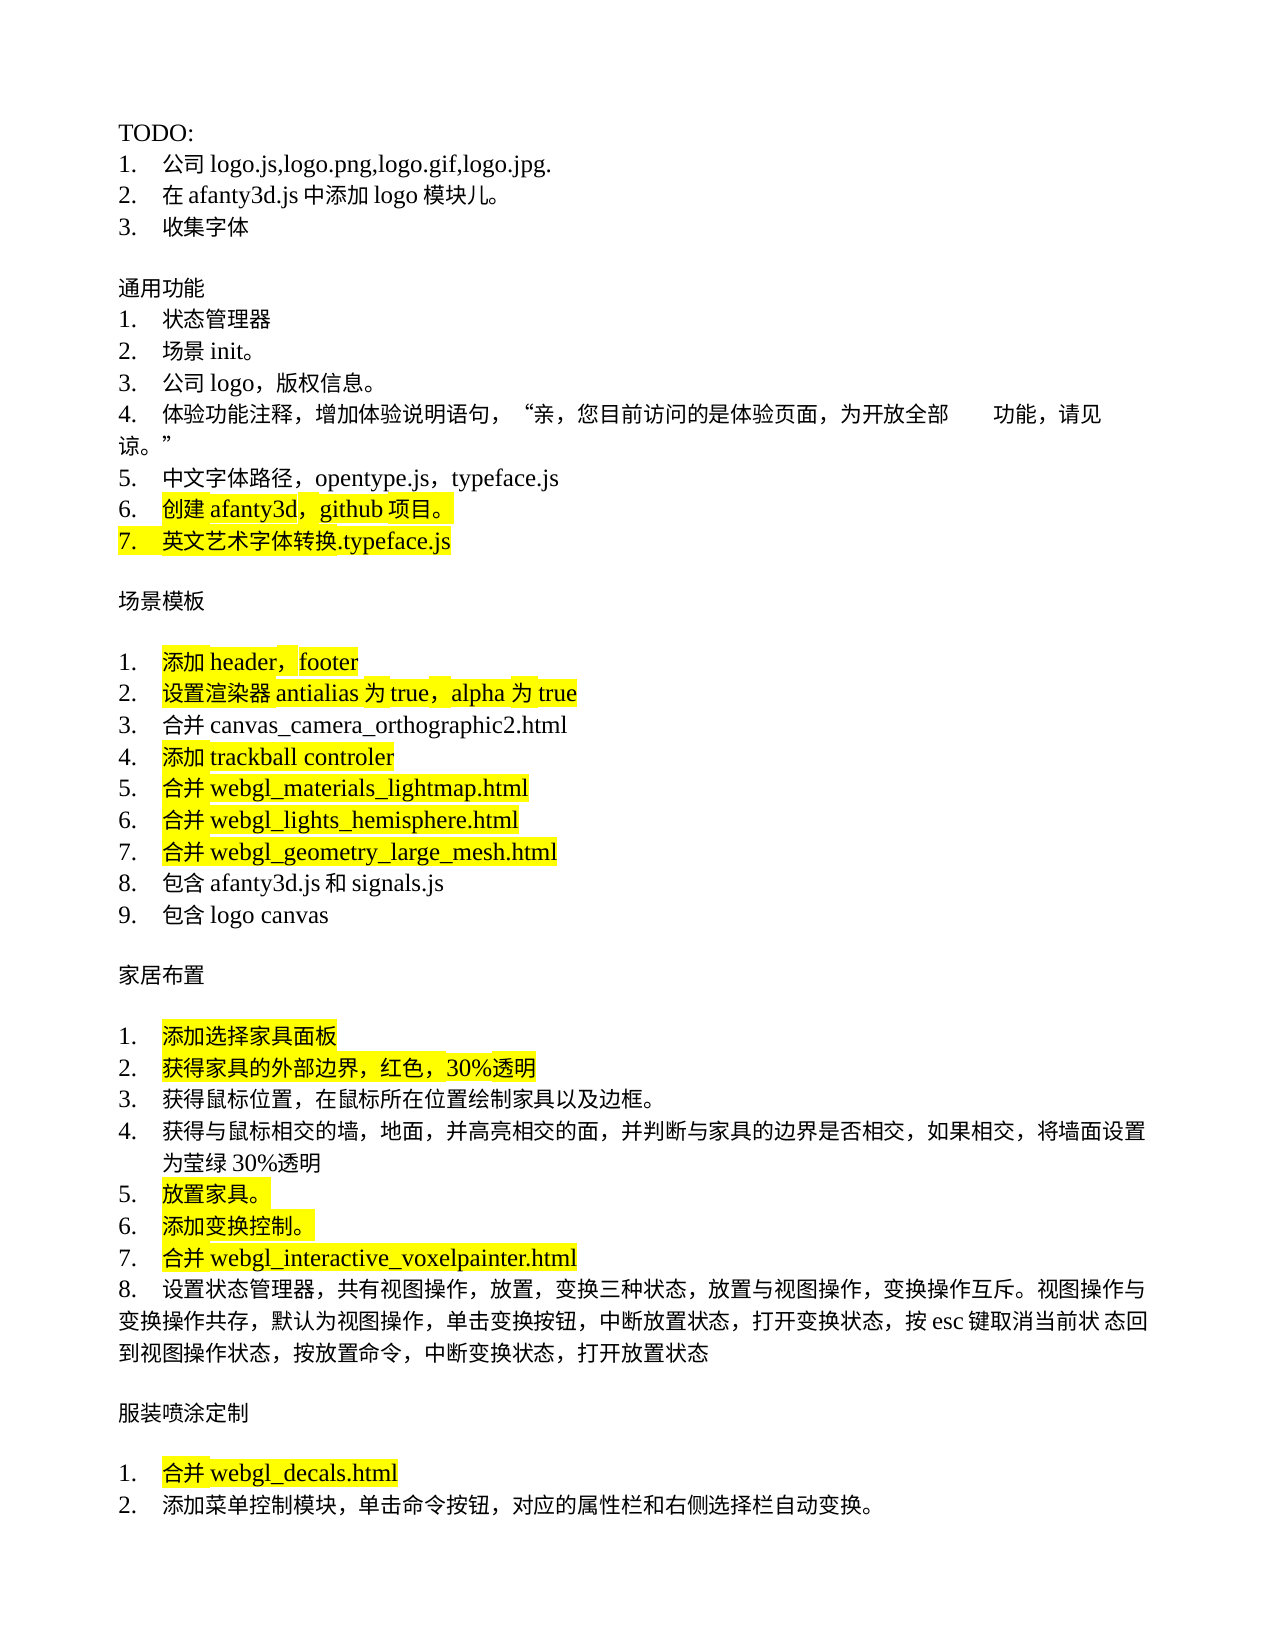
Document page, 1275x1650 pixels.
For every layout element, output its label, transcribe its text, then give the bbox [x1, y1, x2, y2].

text 3. 公司logo，版权信息。 [118, 366, 1157, 397]
text 3. 收集字体 [118, 210, 1157, 242]
text 1. 公司logo.js,logo.png,logo.gif,logo.jpg. [118, 147, 1157, 178]
text 3. 合并canvas_camera_orthographic2.html [118, 708, 1157, 740]
text 服装喷涂定制 [118, 1396, 1157, 1428]
text 1. 添加header，footer [118, 645, 1157, 676]
text 2. 添加菜单控制模块，单击命令按钮，对应的属性栏和右侧选择栏自动变换。 [118, 1488, 1157, 1520]
text 5. 中文字体路径，opentype.js，typeface.js [118, 461, 1157, 492]
text 1. 状态管理器 [118, 302, 1157, 334]
text 场景模板 [118, 584, 1157, 616]
text 4. 添加trackball controler [118, 740, 1157, 771]
text 6. 合并webgl_lights_hemisphere.html [118, 803, 1157, 835]
text 通用功能 [118, 271, 1157, 302]
text 2. 场景init。 [118, 334, 1157, 366]
text 1. 合并webgl_decals.html [118, 1456, 1157, 1488]
text 4. 体验功能注释，增加体验说明语句，“亲，您目前访问的是体验页面，为开放全部 功能，请见谅。” [118, 397, 1157, 461]
text 5. 合并webgl_materials_lightmap.html [118, 771, 1157, 803]
text 8. 设置状态管理器，共有视图操作，放置，变换三种状态，放置与视图操作，变换操作互斥。视图操作与 变换操作共存，默认为视图操作，单击变换按钮，中断放置状态，打开变换状态，按esc键取消当前状 态回到视图操作状态，按放置命令，中断变换状态，打开放置状态 [118, 1272, 1157, 1367]
text 2. 在afanty3d.js中添加logo模块儿。 [118, 178, 1157, 210]
text 7. 合并webgl_interactive_voxelpainter.html [118, 1241, 1157, 1272]
text 5. 放置家具。 [118, 1177, 1157, 1209]
text 家居布置 [118, 958, 1157, 990]
text 9. 包含logo canvas [118, 898, 1157, 930]
text 3. 获得鼠标位置，在鼠标所在位置绘制家具以及边框。 [118, 1082, 1157, 1114]
text 2. 设置渲染器antialias为true，alpha 为 true [118, 676, 1157, 708]
text 6. 创建afanty3d，github项目。 [118, 492, 1157, 524]
text 1. 添加选择家具面板 [118, 1019, 1157, 1051]
text TODO: [118, 118, 1157, 147]
text 6. 添加变换控制。 [118, 1209, 1157, 1241]
text 4. 获得与鼠标相交的墙，地面，并高亮相交的面，并判断与家具的边界是否相交，如果相交，将墙面设置 为莹绿30%透明 [118, 1114, 1157, 1177]
text 7. 合并webgl_geometry_large_mesh.html [118, 835, 1157, 866]
text 7. 英文艺术字体转换.typeface.js [118, 524, 1157, 556]
text 2. 获得家具的外部边界，红色，30%透明 [118, 1051, 1157, 1082]
text 8. 包含afanty3d.js和signals.js [118, 866, 1157, 898]
